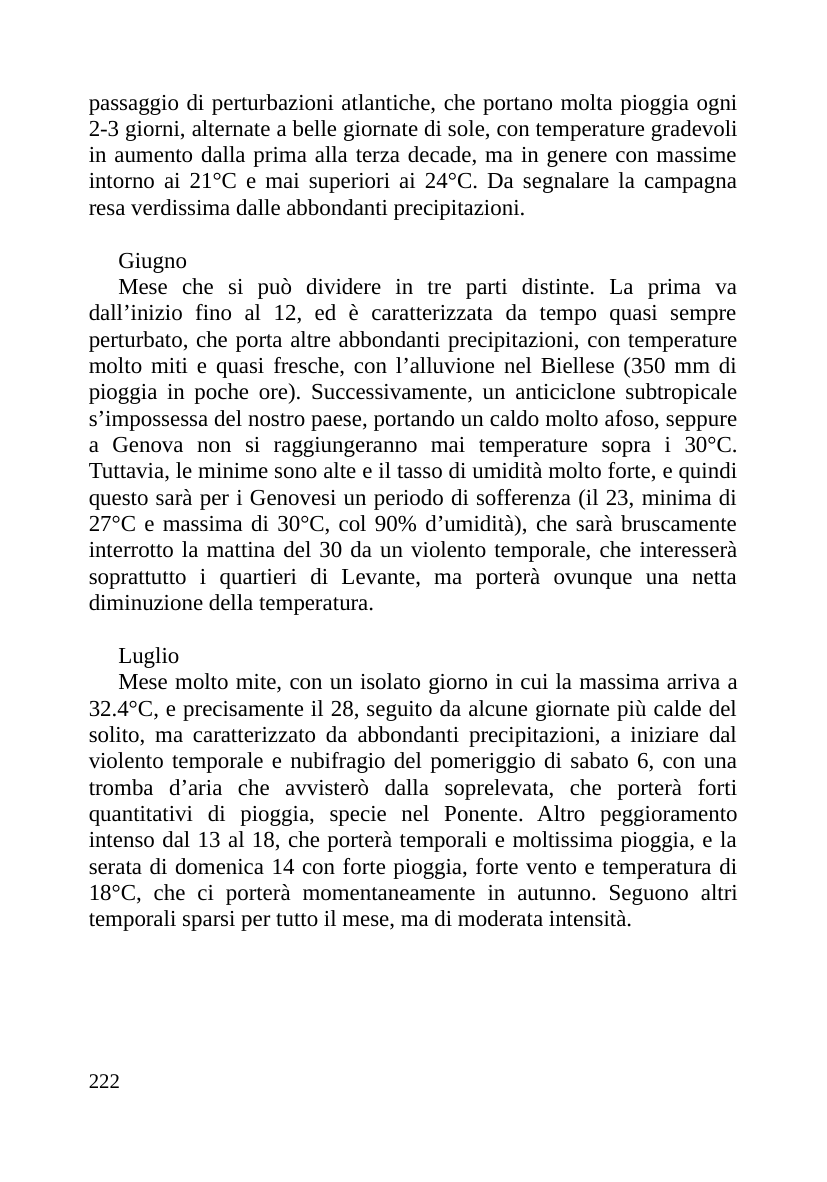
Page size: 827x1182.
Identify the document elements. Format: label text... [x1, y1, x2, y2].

text Giugno [88, 247, 738, 273]
text Luglio [88, 642, 738, 668]
text Mese che si può dividere in tre parti distinte. La prima va dall’inizio fino al 12, ed è caratterizzata da tempo quasi sempre perturbato, che porta altre abbondanti precipitazioni, con temperature molto miti e quasi fresche, con l’alluvione nel Biellese (350 mm di pioggia in poche ore). Successivamente, un anticiclone subtropicale s’impossessa del nostro paese, portando un caldo molto afoso, seppure a Genova non si raggiungeranno mai temperature sopra i 30°C. Tuttavia, le minime sono alte e il tasso di umidità molto forte, e quindi questo sarà per i Genovesi un periodo di sofferenza (il 23, minima di 27°C e massima di 30°C, col 90% d’umidità), che sarà bruscamente interrotto la mattina del 30 da un violento temporale, che interesserà soprattutto i quartieri di Levante, ma porterà ovunque una netta diminuzione della temperatura. [88, 273, 738, 616]
text passaggio di perturbazioni atlantiche, che portano molta pioggia ogni 2-3 giorni, alternate a belle giornate di sole, con temperature gradevoli in aumento dalla prima alla terza decade, ma in genere con massime intorno ai 21°C e mai superiori ai 24°C. Da segnalare la campagna resa verdissima dalle abbondanti precipitazioni. [88, 88, 738, 220]
text Mese molto mite, con un isolato giorno in cui la massima arriva a 32.4°C, e precisamente il 28, seguito da alcune giornate più calde del solito, ma caratterizzato da abbondanti precipitazioni, a iniziare dal violento temporale e nubifragio del pomeriggio di sabato 6, con una tromba d’aria che avvisterò dalla soprelevata, che porterà forti quantitativi di pioggia, specie nel Ponente. Altro peggioramento intenso dal 13 al 18, che porterà temporali e moltissima pioggia, e la serata di domenica 14 con forte pioggia, forte vento e temperatura di 18°C, che ci porterà momentaneamente in autunno. Seguono altri temporali sparsi per tutto il mese, ma di moderata intensità. [88, 668, 738, 932]
